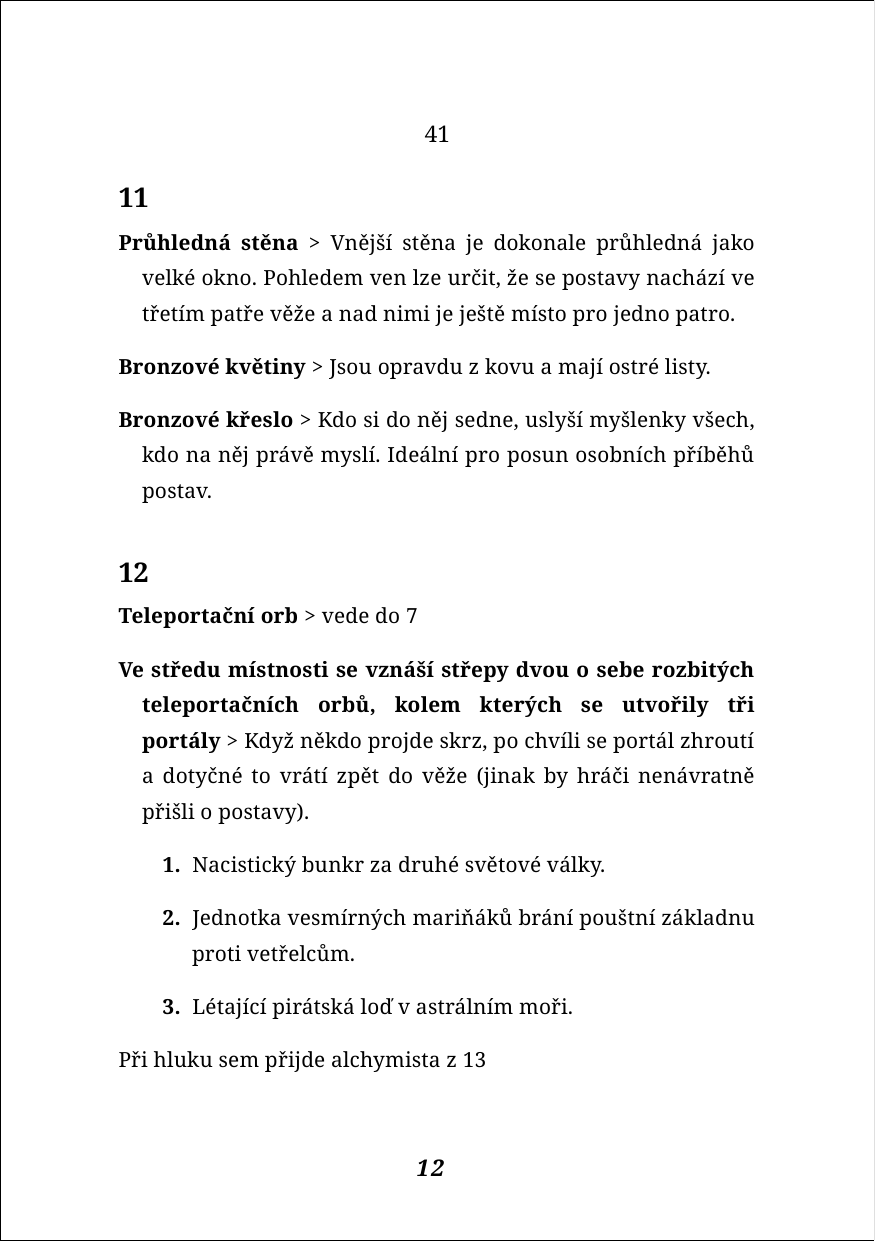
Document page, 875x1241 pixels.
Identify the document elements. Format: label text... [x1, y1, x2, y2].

subtitle 12 [118, 553, 756, 590]
list Jednotka vesmírných mariňáků brání pouštní základnu proti vetřelcům. [162, 903, 756, 967]
list Létající pirátská loď v astrálním moři. [162, 992, 756, 1021]
text Ve středu místnosti se vznáší střepy dvou o sebe rozbitých teleportačních orbů, kolem kterých se utvořily tři portály > Když někdo projde skrz, po chvíli se portál zhroutí a dotyčné to vrátí zpět do věže (jinak by hráči nenávratně přišli o postavy). [118, 655, 756, 825]
text Při hluku sem přijde alchymista z 13 [118, 1045, 756, 1074]
list Nacistický bunkr za druhé světové války. [162, 850, 756, 879]
text Bronzové květiny > Jsou opravdu z kovu a mají ostré listy. [118, 352, 756, 380]
text Teleportační orb > vede do 7 [118, 602, 756, 630]
text Průhledná stěna > Vnější stěna je dokonale průhledná jako velké okno. Pohledem ven lze určit, že se postavy nachází ve třetím patře věže a nad nimi je ještě místo pro jedno patro. [118, 228, 756, 327]
subtitle 11 [118, 179, 756, 216]
text Bronzové křeslo > Kdo si do něj sedne, uslyší myšlenky všech, kdo na něj právě myslí. Ideální pro posun osobních příběhů postav. [118, 405, 756, 504]
